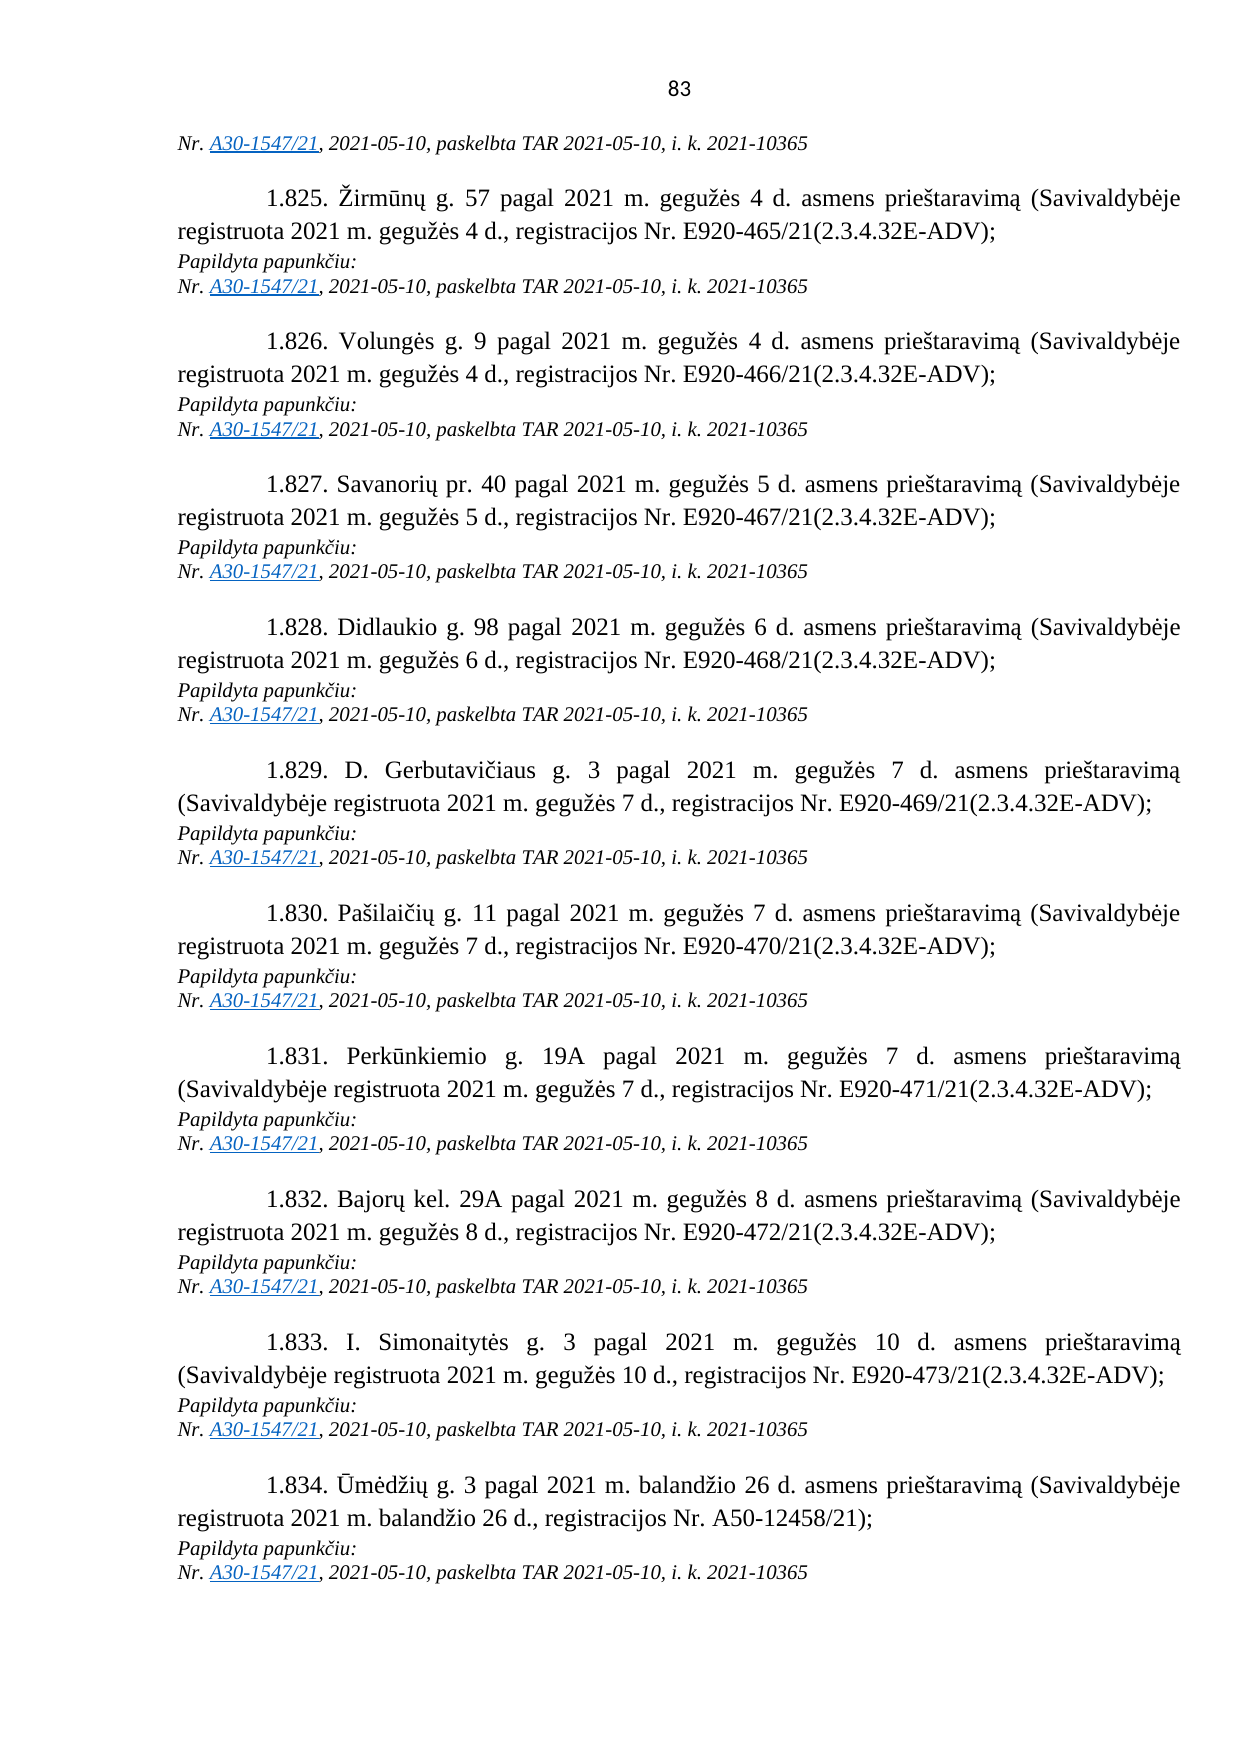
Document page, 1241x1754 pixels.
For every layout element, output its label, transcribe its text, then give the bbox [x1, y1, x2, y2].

text Papildyta papunkčiu: [177, 1536, 1181, 1560]
text 1.826. Volungės g. 9 pagal 2021 m. gegužės 4 d. asmens prieštaravimą (Savivaldybėje registruota 2021 m. gegužės 4 d., registracijos Nr. E920-466/21(2.3.4.32E-ADV); [177, 326, 1181, 388]
text Nr. A30-1547/21, 2021-05-10, paskelbta TAR 2021-05-10, i. k. 2021-10365 [177, 1417, 1181, 1441]
text Papildyta papunkčiu: [177, 535, 1181, 559]
text Papildyta papunkčiu: [177, 392, 1181, 416]
text Papildyta papunkčiu: [177, 1393, 1181, 1417]
text 1.828. Didlaukio g. 98 pagal 2021 m. gegužės 6 d. asmens prieštaravimą (Savivaldybėje registruota 2021 m. gegužės 6 d., registracijos Nr. E920-468/21(2.3.4.32E-ADV); [177, 612, 1181, 674]
text 1.833. I. Simonaitytės g. 3 pagal 2021 m. gegužės 10 d. asmens prieštaravimą (Savivaldybėje registruota 2021 m. gegužės 10 d., registracijos Nr. E920-473/21(2.3.4.32E-ADV); [177, 1327, 1181, 1388]
text 1.825. Žirmūnų g. 57 pagal 2021 m. gegužės 4 d. asmens prieštaravimą (Savivaldybėje registruota 2021 m. gegužės 4 d., registracijos Nr. E920-465/21(2.3.4.32E-ADV); [177, 183, 1181, 245]
text Nr. A30-1547/21, 2021-05-10, paskelbta TAR 2021-05-10, i. k. 2021-10365 [177, 1131, 1181, 1155]
text Papildyta papunkčiu: [177, 821, 1181, 845]
text 1.829. D. Gerbutavičiaus g. 3 pagal 2021 m. gegužės 7 d. asmens prieštaravimą (Savivaldybėje registruota 2021 m. gegužės 7 d., registracijos Nr. E920-469/21(2.3.4.32E-ADV); [177, 755, 1181, 817]
text Nr. A30-1547/21, 2021-05-10, paskelbta TAR 2021-05-10, i. k. 2021-10365 [177, 131, 1181, 155]
text Papildyta papunkčiu: [177, 1107, 1181, 1131]
text 1.830. Pašilaičių g. 11 pagal 2021 m. gegužės 7 d. asmens prieštaravimą (Savivaldybėje registruota 2021 m. gegužės 7 d., registracijos Nr. E920-470/21(2.3.4.32E-ADV); [177, 898, 1181, 960]
text Nr. A30-1547/21, 2021-05-10, paskelbta TAR 2021-05-10, i. k. 2021-10365 [177, 273, 1181, 298]
text 1.834. Ūmėdžių g. 3 pagal 2021 m. balandžio 26 d. asmens prieštaravimą (Savivaldybėje registruota 2021 m. balandžio 26 d., registracijos Nr. A50-12458/21); [177, 1470, 1181, 1531]
text Nr. A30-1547/21, 2021-05-10, paskelbta TAR 2021-05-10, i. k. 2021-10365 [177, 1274, 1181, 1298]
text Papildyta papunkčiu: [177, 678, 1181, 702]
text 1.832. Bajorų kel. 29A pagal 2021 m. gegužės 8 d. asmens prieštaravimą (Savivaldybėje registruota 2021 m. gegužės 8 d., registracijos Nr. E920-472/21(2.3.4.32E-ADV); [177, 1184, 1181, 1246]
text Nr. A30-1547/21, 2021-05-10, paskelbta TAR 2021-05-10, i. k. 2021-10365 [177, 702, 1181, 726]
text 1.831. Perkūnkiemio g. 19A pagal 2021 m. gegužės 7 d. asmens prieštaravimą (Savivaldybėje registruota 2021 m. gegužės 7 d., registracijos Nr. E920-471/21(2.3.4.32E-ADV); [177, 1041, 1181, 1103]
text Papildyta papunkčiu: [177, 1250, 1181, 1274]
text 1.827. Savanorių pr. 40 pagal 2021 m. gegužės 5 d. asmens prieštaravimą (Savivaldybėje registruota 2021 m. gegužės 5 d., registracijos Nr. E920-467/21(2.3.4.32E-ADV); [177, 469, 1181, 531]
text Nr. A30-1547/21, 2021-05-10, paskelbta TAR 2021-05-10, i. k. 2021-10365 [177, 416, 1181, 441]
text Nr. A30-1547/21, 2021-05-10, paskelbta TAR 2021-05-10, i. k. 2021-10365 [177, 1560, 1181, 1584]
text Papildyta papunkčiu: [177, 964, 1181, 988]
text Nr. A30-1547/21, 2021-05-10, paskelbta TAR 2021-05-10, i. k. 2021-10365 [177, 559, 1181, 583]
text Papildyta papunkčiu: [177, 249, 1181, 273]
text Nr. A30-1547/21, 2021-05-10, paskelbta TAR 2021-05-10, i. k. 2021-10365 [177, 845, 1181, 869]
text Nr. A30-1547/21, 2021-05-10, paskelbta TAR 2021-05-10, i. k. 2021-10365 [177, 988, 1181, 1012]
